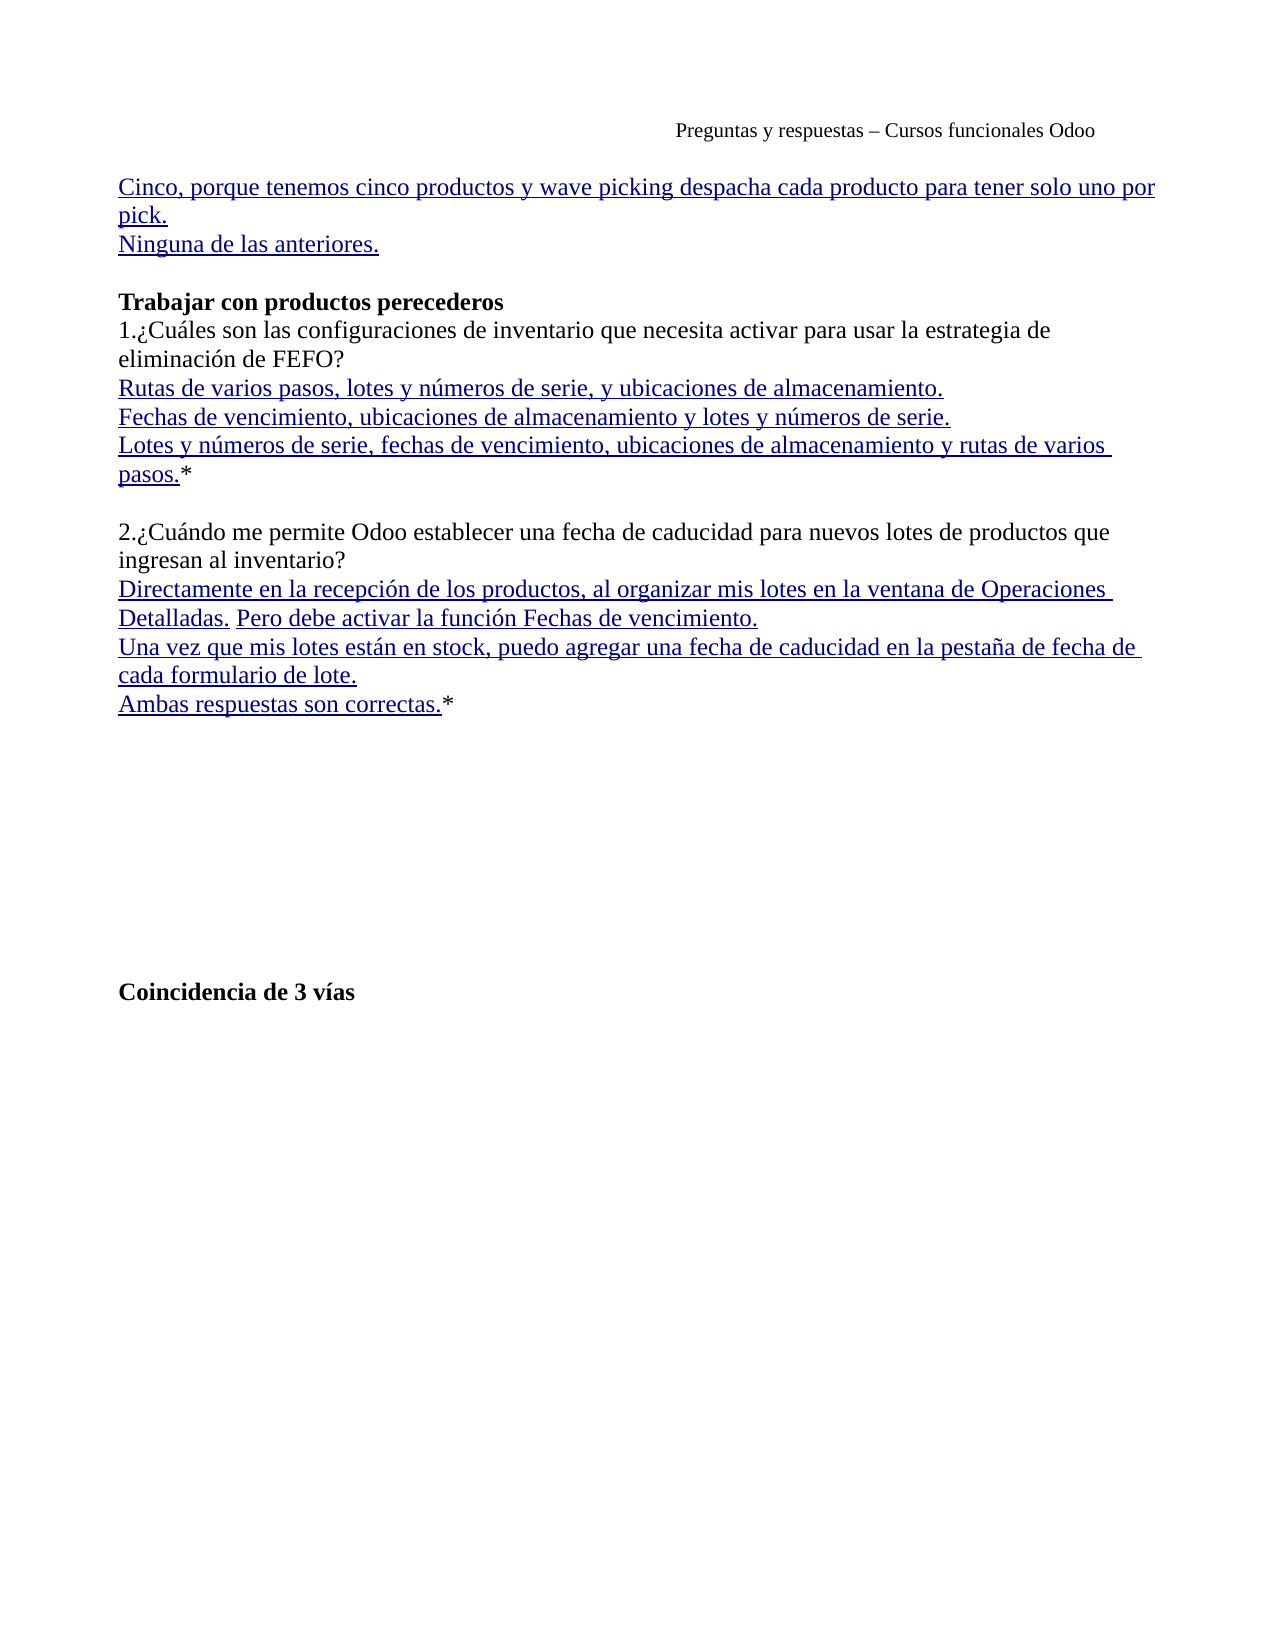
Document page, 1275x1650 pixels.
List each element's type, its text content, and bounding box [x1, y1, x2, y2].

text Cinco, porque tenemos cinco productos y wave picking despacha cada producto para tener solo uno por pick. [118, 172, 1157, 229]
text Rutas de varios pasos, lotes y números de serie, y ubicaciones de almacenamiento. [118, 373, 1157, 402]
text Fechas de vencimiento, ubicaciones de almacenamiento y lotes y números de serie. [118, 402, 1157, 430]
text Una vez que mis lotes están en stock, puedo agregar una fecha de caducidad en la pestaña de fecha de cada formulario de lote. [118, 632, 1157, 689]
text Ninguna de las anteriores. [118, 229, 1157, 258]
text Lotes y números de serie, fechas de vencimiento, ubicaciones de almacenamiento y rutas de varios pasos.* [118, 430, 1157, 488]
text Trabajar con productos perecederos [118, 287, 1157, 315]
text Ambas respuestas son correctas.* [118, 689, 1157, 718]
text Directamente en la recepción de los productos, al organizar mis lotes en la ventana de Operaciones Detalladas. Pero debe activar la función Fechas de vencimiento. [118, 574, 1157, 632]
text 1.¿Cuáles son las configuraciones de inventario que necesita activar para usar la estrategia de eliminación de FEFO? [118, 315, 1157, 373]
text Coincidencia de 3 vías [118, 977, 1157, 1005]
text 2.¿Cuándo me permite Odoo establecer una fecha de caducidad para nuevos lotes de productos que ingresan al inventario? [118, 517, 1157, 574]
